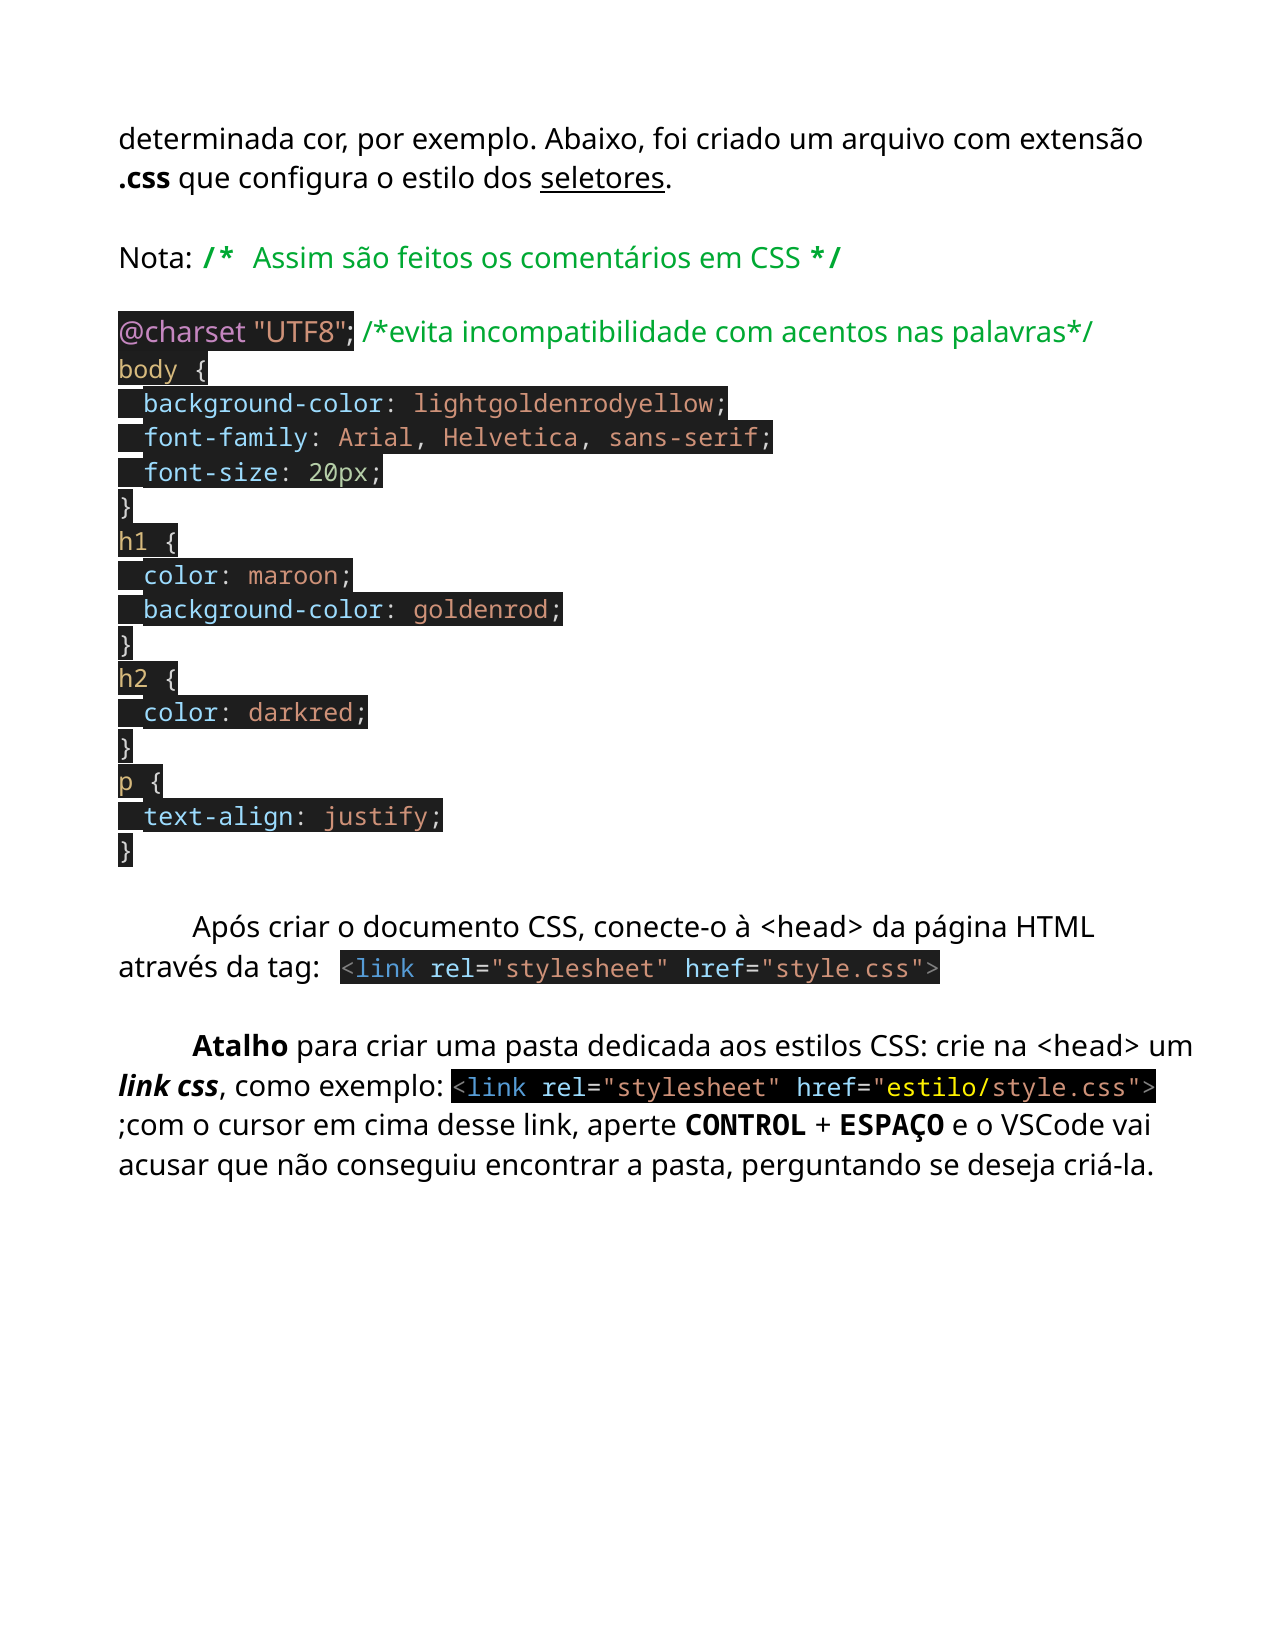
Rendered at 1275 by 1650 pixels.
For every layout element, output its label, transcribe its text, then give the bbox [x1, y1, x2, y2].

text font-family: Arial, Helvetica, sans-serif; [118, 420, 1157, 454]
text @charset "UTF8"; /*evita incompatibilidade com acentos nas palavras*/ [118, 311, 1198, 351]
text h1 { [118, 523, 1157, 557]
text determinada cor, por exemplo. Abaixo, foi criado um arquivo com extensão .css que configura o estilo dos seletores. [118, 118, 1198, 197]
text h2 { [118, 660, 1157, 695]
text body { [118, 351, 1157, 385]
text } [118, 488, 1157, 523]
text } [118, 626, 1157, 660]
text Nota: /* Assim são feitos os comentários em CSS */ [118, 237, 1198, 277]
text } [118, 832, 1157, 867]
text color: darkred; [118, 695, 1157, 729]
text background-color: lightgoldenrodyellow; [118, 385, 1157, 420]
text text-align: justify; [118, 798, 1157, 832]
text color: maroon; [118, 557, 1157, 592]
text font-size: 20px; [118, 454, 1157, 488]
text ;com o cursor em cima desse link, aperte CONTROL + ESPAÇO e o VSCode vai acusar que não conseguiu encontrar a pasta, perguntando se deseja criá-la. [118, 1105, 1198, 1184]
text } [118, 729, 1157, 763]
text p { [118, 763, 1157, 798]
text Após criar o documento CSS, conecte-o à <head> da página HTML através da tag: <link rel="stylesheet" href="style.css"> [118, 906, 1198, 986]
text Atalho para criar uma pasta dedicada aos estilos CSS: crie na <head> um link css, como exemplo: <link rel="stylesheet" href="estilo/style.css"> [118, 1025, 1198, 1105]
text background-color: goldenrod; [118, 592, 1157, 626]
